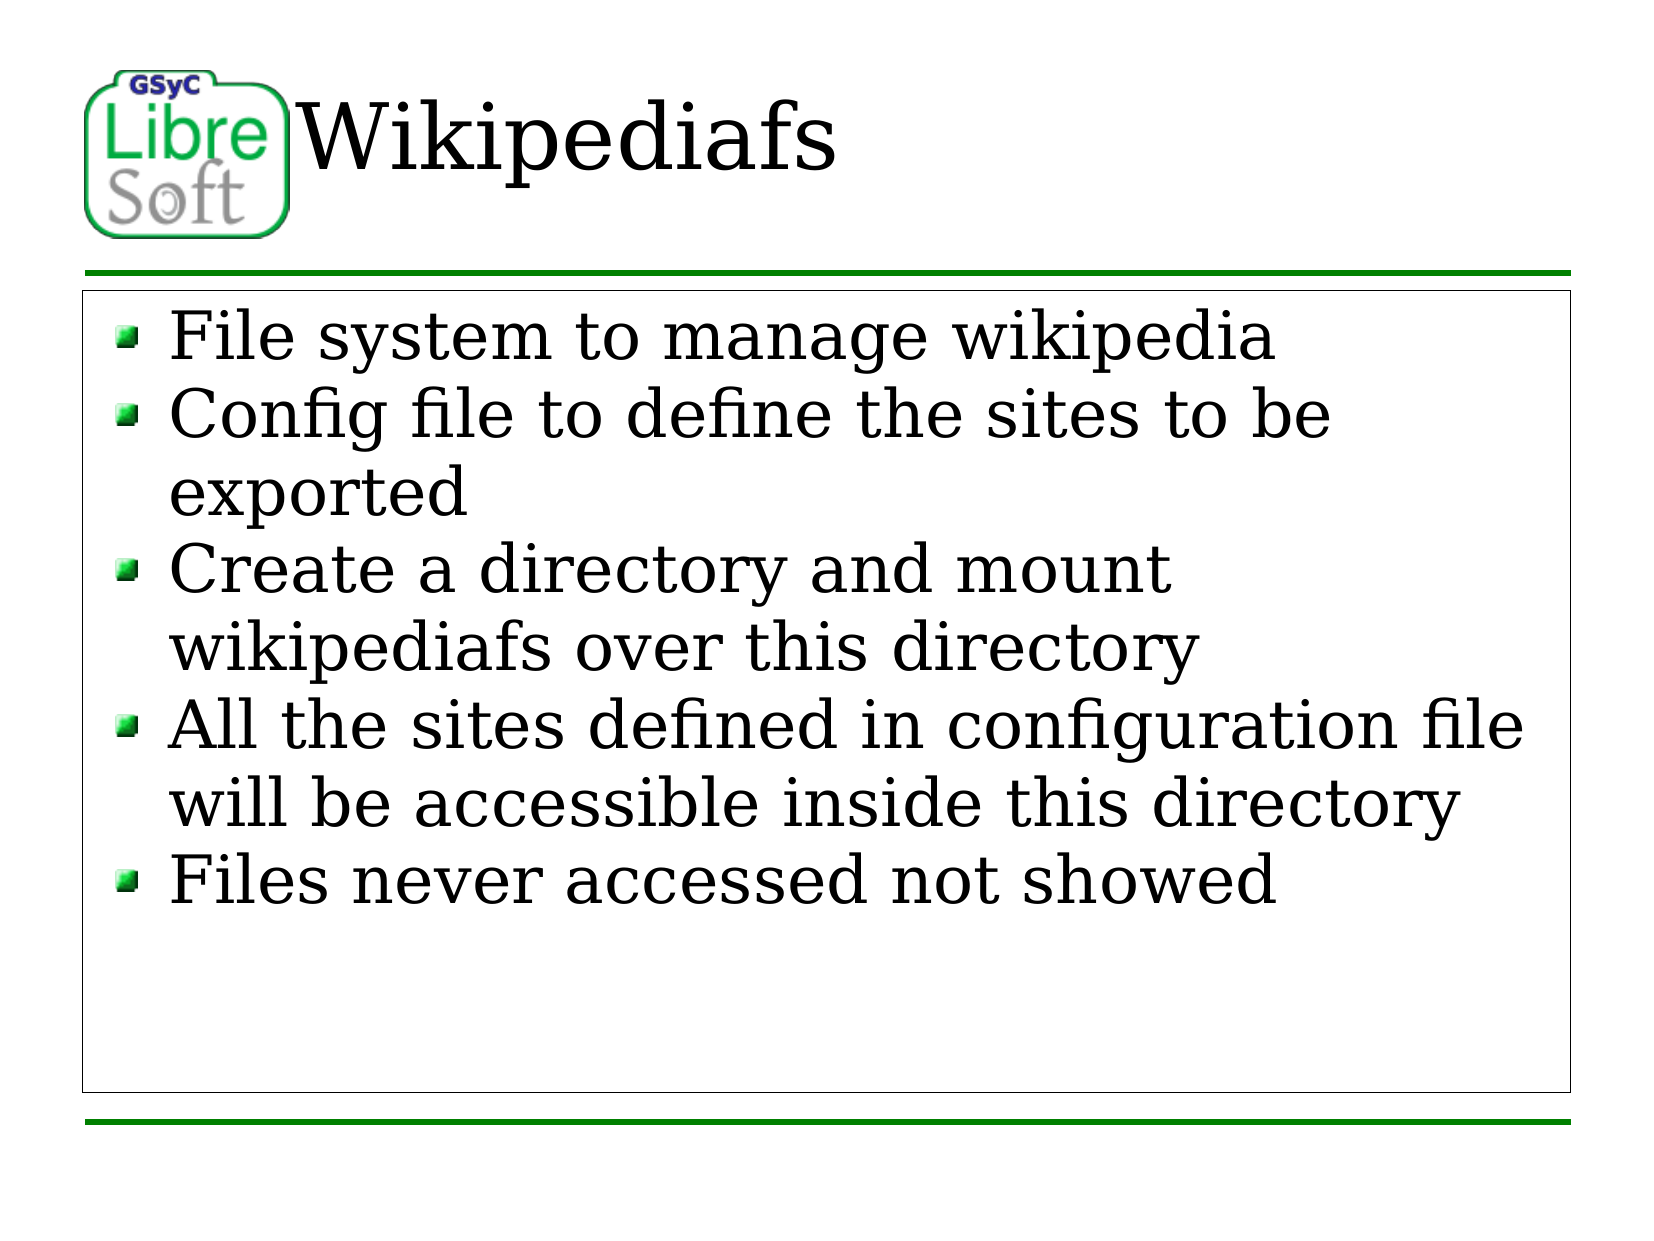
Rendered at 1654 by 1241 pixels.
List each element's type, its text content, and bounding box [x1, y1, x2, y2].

picture [84, 70, 290, 239]
title Wikipediafs [295, 38, 1601, 237]
text_box File system to manage wikipedia Config file to define the sites to be exported Create a directory and mount wikipediafs over this directory All the sites defined in configuration file will be accessible inside this directory Files never accessed not showed [82, 290, 1571, 1093]
